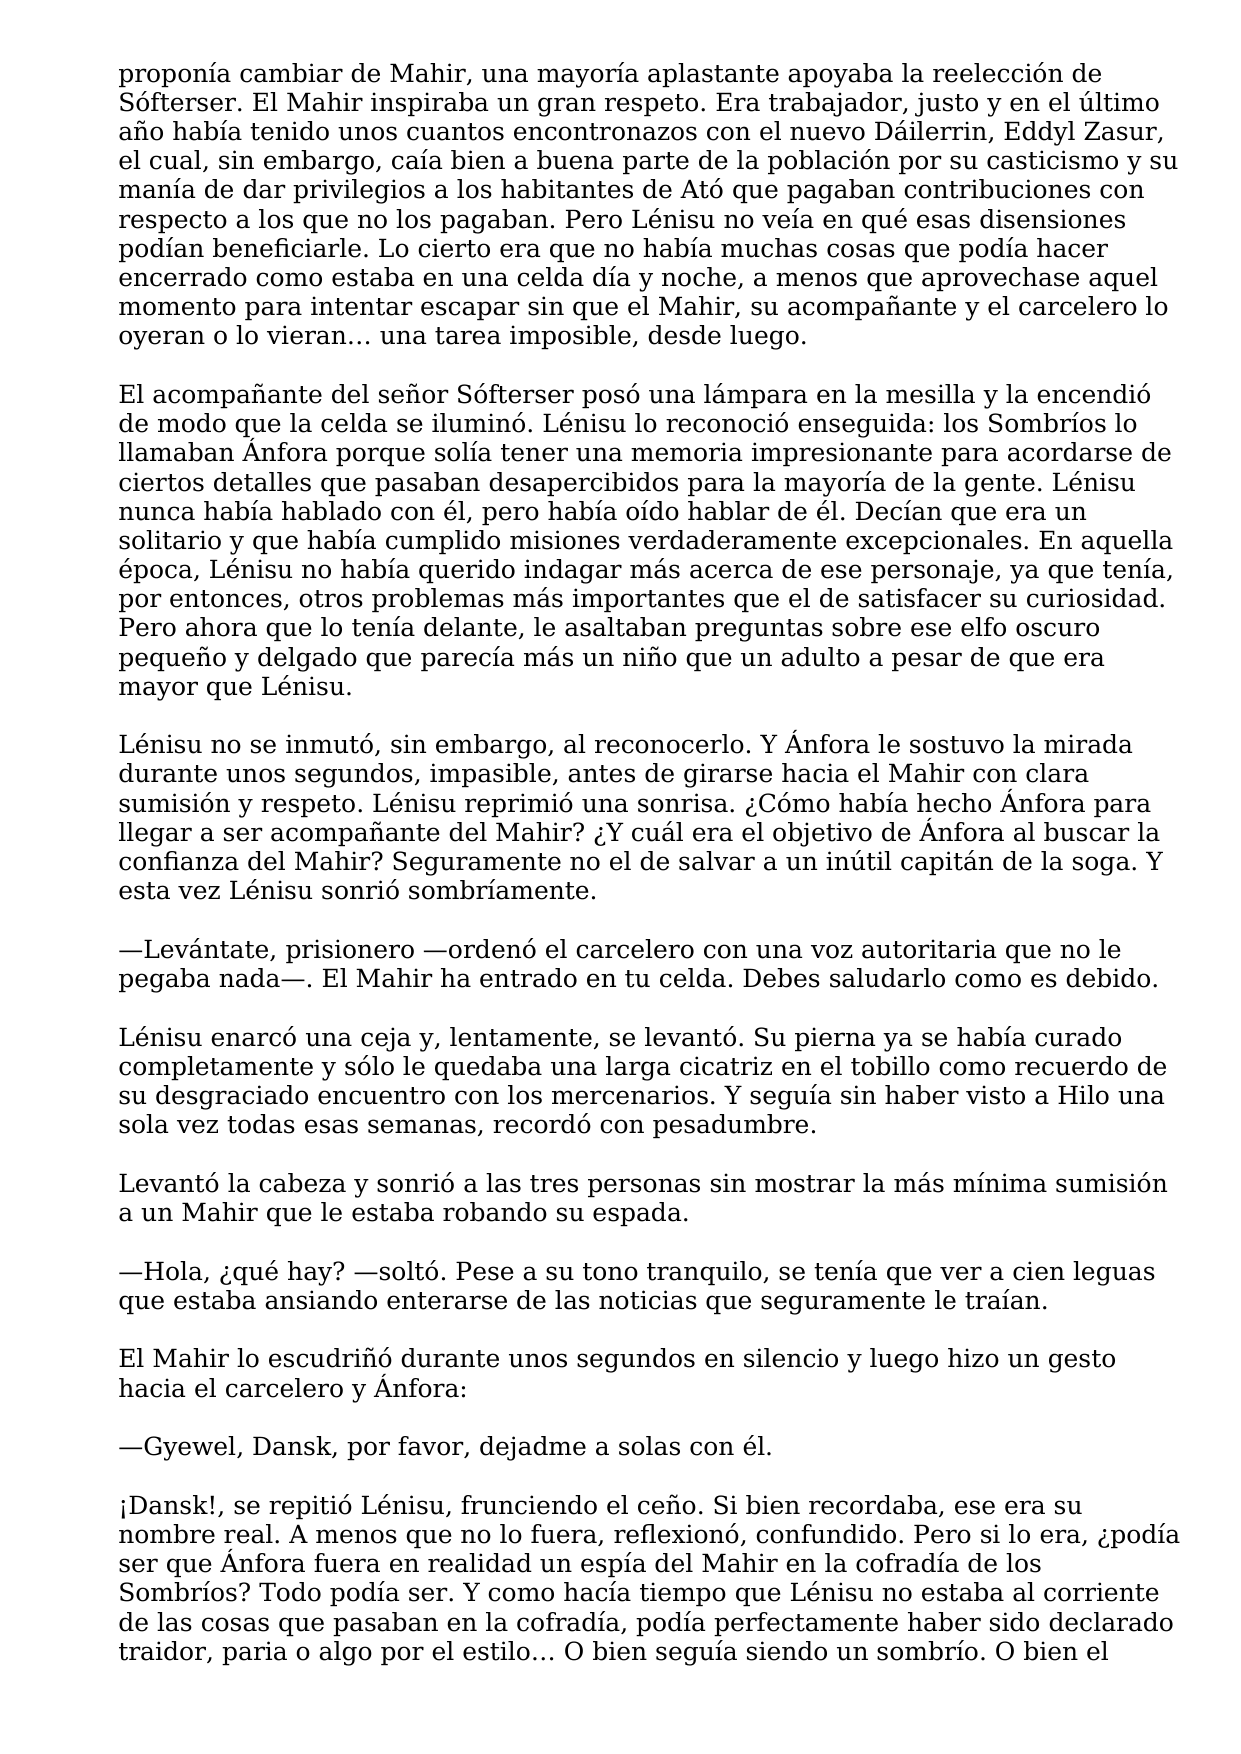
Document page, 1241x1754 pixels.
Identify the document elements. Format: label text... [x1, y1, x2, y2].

text —Levántate, prisionero —ordenó el carcelero con una voz autoritaria que no le pegaba nada—. El Mahir ha entrado en tu celda. Debes saludarlo como es debido. [118, 935, 1181, 993]
text —Hola, ¿qué hay? —soltó. Pese a su tono tranquilo, se tenía que ver a cien leguas que estaba ansiando enterarse de las noticias que seguramente le traían. [118, 1257, 1181, 1315]
text El Mahir lo escudriñó durante unos segundos en silencio y luego hizo un gesto hacia el carcelero y Ánfora: [118, 1344, 1181, 1403]
text Lénisu enarcó una ceja y, lentamente, se levantó. Su pierna ya se había curado completamente y sólo le quedaba una larga cicatriz en el tobillo como recuerdo de su desgraciado encuentro con los mercenarios. Y seguía sin haber visto a Hilo una sola vez todas esas semanas, recordó con pesadumbre. [118, 1023, 1181, 1139]
text Levantó la cabeza y sonrió a las tres personas sin mostrar la más mínima sumisión a un Mahir que le estaba robando su espada. [118, 1169, 1181, 1227]
text Lénisu no se inmutó, sin embargo, al reconocerlo. Y Ánfora le sostuvo la mirada durante unos segundos, impasible, antes de girarse hacia el Mahir con clara sumisión y respeto. Lénisu reprimió una sonrisa. ¿Cómo había hecho Ánfora para llegar a ser acompañante del Mahir? ¿Y cuál era el objetivo de Ánfora al buscar la confianza del Mahir? Seguramente no el de salvar a un inútil capitán de la soga. Y esta vez Lénisu sonrió sombríamente. [118, 731, 1181, 906]
text ¡Dansk!, se repitió Lénisu, frunciendo el ceño. Si bien recordaba, ese era su nombre real. A menos que no lo fuera, reflexionó, confundido. Pero si lo era, ¿podía ser que Ánfora fuera en realidad un espía del Mahir en la cofradía de los Sombríos? Todo podía ser. Y como hacía tiempo que Lénisu no estaba al corriente de las cosas que pasaban en la cofradía, podía perfectamente haber sido declarado traidor, paria o algo por el estilo… O bien seguía siendo un sombrío. O bien el [118, 1491, 1181, 1666]
text —Gyewel, Dansk, por favor, dejadme a solas con él. [118, 1432, 1181, 1462]
text El acompañante del señor Sófterser posó una lámpara en la mesilla y la encendió de modo que la celda se iluminó. Lénisu lo reconoció enseguida: los Sombríos lo llamaban Ánfora porque solía tener una memoria impresionante para acordarse de ciertos detalles que pasaban desapercibidos para la mayoría de la gente. Lénisu nunca había hablado con él, pero había oído hablar de él. Decían que era un solitario y que había cumplido misiones verdaderamente excepcionales. En aquella época, Lénisu no había querido indagar más acerca de ese personaje, ya que tenía, por entonces, otros problemas más importantes que el de satisfacer su curiosidad. Pero ahora que lo tenía delante, le asaltaban preguntas sobre ese elfo oscuro pequeño y delgado que parecía más un niño que un adulto a pesar de que era mayor que Lénisu. [118, 380, 1181, 701]
text proponía cambiar de Mahir, una mayoría aplastante apoyaba la reelección de Sófterser. El Mahir inspiraba un gran respeto. Era trabajador, justo y en el último año había tenido unos cuantos encontronazos con el nuevo Dáilerrin, Eddyl Zasur, el cual, sin embargo, caía bien a buena parte de la población por su casticismo y su manía de dar privilegios a los habitantes de Ató que pagaban contribuciones con respecto a los que no los pagaban. Pero Lénisu no veía en qué esas disensiones podían beneficiarle. Lo cierto era que no había muchas cosas que podía hacer encerrado como estaba en una celda día y noche, a menos que aprovechase aquel momento para intentar escapar sin que el Mahir, su acompañante y el carcelero lo oyeran o lo vieran… una tarea imposible, desde luego. [118, 59, 1181, 351]
